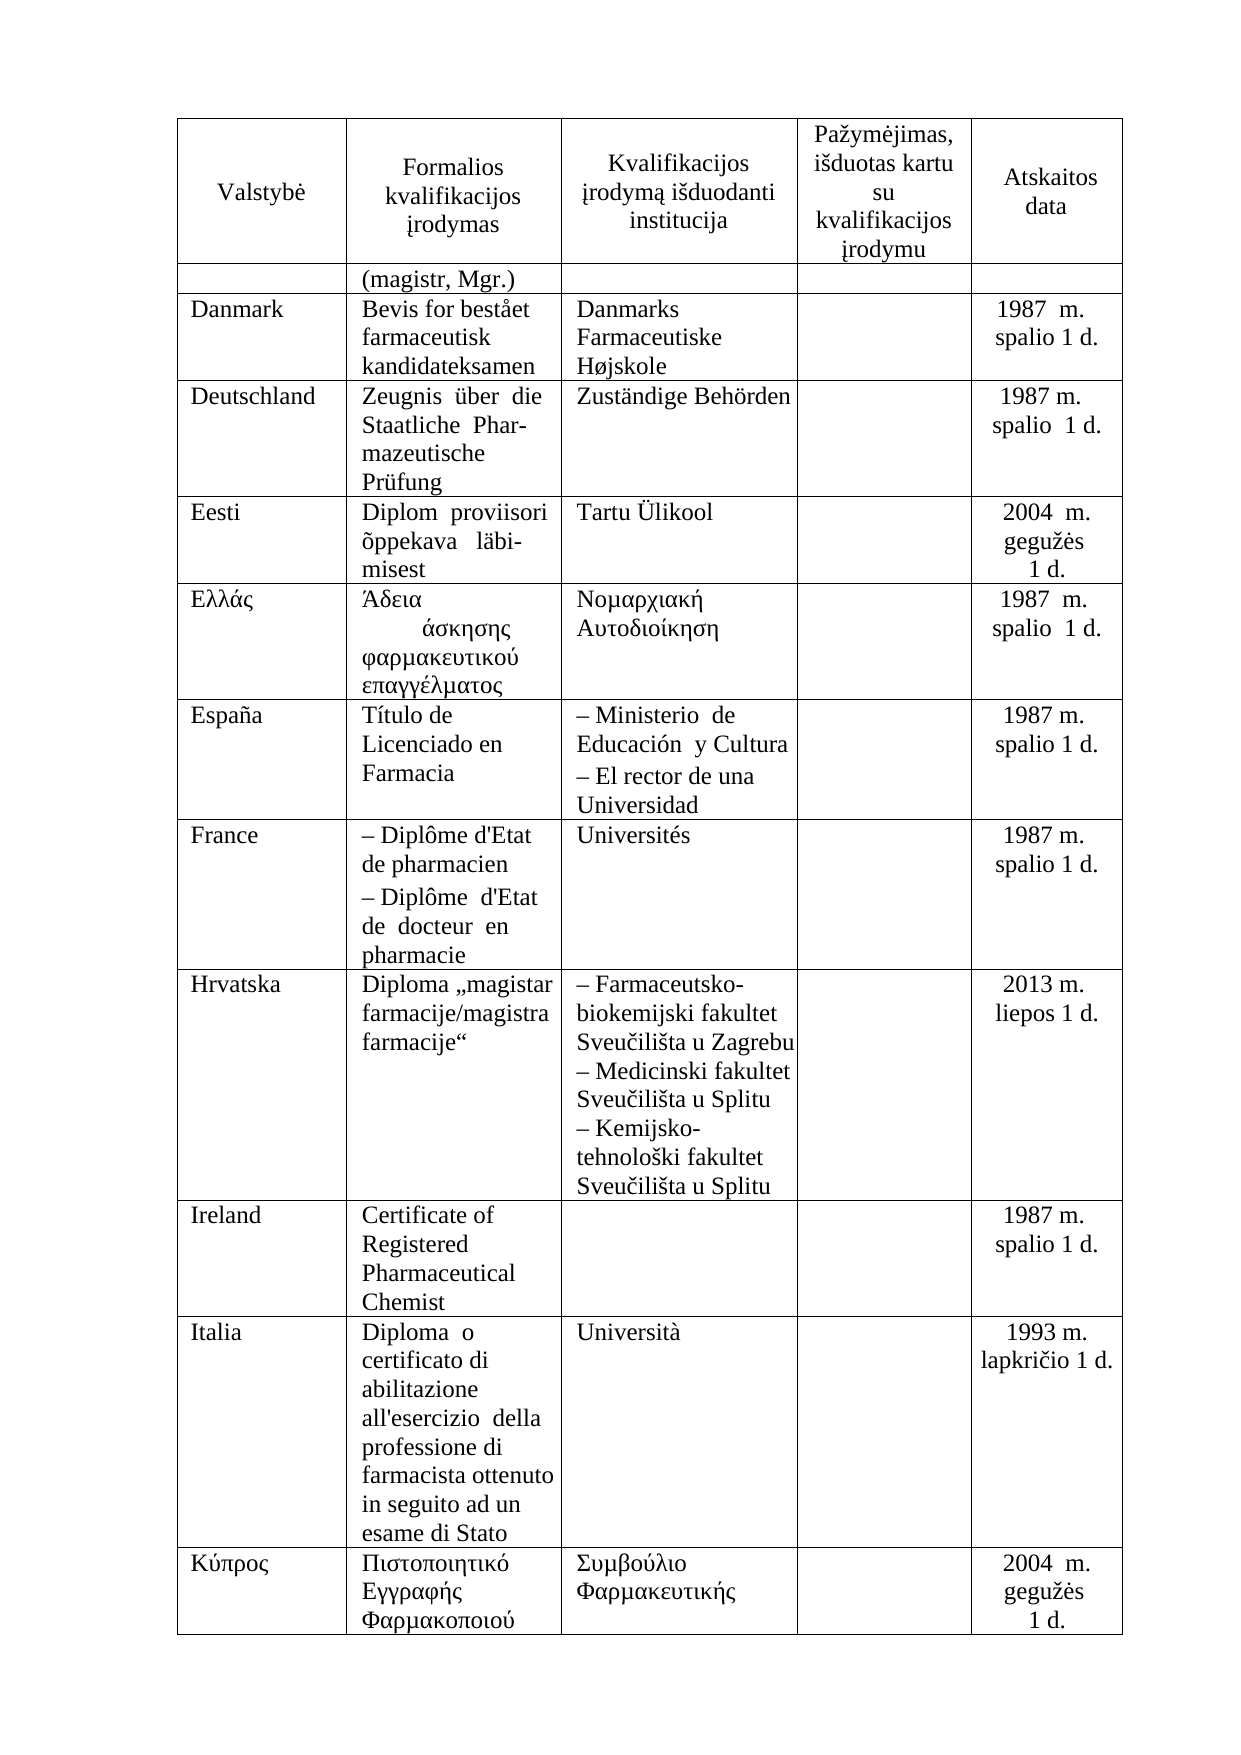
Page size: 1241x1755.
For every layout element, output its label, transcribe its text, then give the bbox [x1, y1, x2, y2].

table_header Formalios kvalifikacijos įrodymas [347, 119, 561, 263]
table_header Valstybė [178, 119, 346, 263]
table_cell [798, 820, 971, 968]
table_cell Κύπρος [178, 1548, 346, 1634]
table_cell [798, 970, 971, 1199]
table_cell 1987 m. spalio 1 d. [972, 584, 1122, 699]
table_cell Diploma o certificato di abilitazione all'esercizio della professione di farmacista ottenuto in seguito ad un esame di Stato [347, 1317, 561, 1547]
table_cell 1987 m. spalio 1 d. [972, 381, 1122, 496]
table_cell – Farmaceutsko-biokemijski fakultet Sveučilišta u Zagrebu – Medicinski fakultet Sveučilišta u Splitu – Kemijsko-tehnološki fakultet Sveučilišta u Splitu [562, 970, 797, 1199]
table_cell Hrvatska [178, 970, 346, 1199]
table_cell 1987 m. spalio 1 d. [972, 1201, 1122, 1316]
table_cell (magistr, Mgr.) [347, 264, 561, 293]
table_cell [798, 1201, 971, 1316]
table_cell España [178, 700, 346, 819]
table_cell [972, 264, 1122, 293]
table_cell Συµβούλιο Φαρµακευτικής [562, 1548, 797, 1634]
table_cell Bevis for bestået farmaceutisk kandidateksamen [347, 294, 561, 380]
table_cell [562, 1201, 797, 1316]
table_cell [798, 700, 971, 819]
table_cell [178, 264, 346, 293]
table_header Kvalifikacijos įrodymą išduodanti institucija [562, 119, 797, 263]
table_cell 1987 m. spalio 1 d. [972, 700, 1122, 819]
table_cell 2004 m. gegužės 1 d. [972, 497, 1122, 583]
table_cell Università [562, 1317, 797, 1547]
table_cell 2004 m. gegužės 1 d. [972, 1548, 1122, 1634]
table_cell Πιστοποιητικό Εγγραφής Φαρµακοποιού [347, 1548, 561, 1634]
table_cell 1987 m. spalio 1 d. [972, 820, 1122, 968]
table_cell Ireland [178, 1201, 346, 1316]
table_cell – Diplôme d'Etat de pharmacien – Diplôme d'Etat de docteur en pharmacie [347, 820, 561, 968]
table_cell Certificate of Registered Pharmaceutical Chemist [347, 1201, 561, 1316]
table_cell Danmarks Farmaceutiske Højskole [562, 294, 797, 380]
table_cell Zuständige Behörden [562, 381, 797, 496]
table_header Pažymėjimas, išduotas kartu su kvalifikacijos įrodymu [798, 119, 971, 263]
table_cell Eesti [178, 497, 346, 583]
table_cell Danmark [178, 294, 346, 380]
table_cell Deutschland [178, 381, 346, 496]
table_cell Universités [562, 820, 797, 968]
table_cell Diplom proviisori õppekava läbi- misest [347, 497, 561, 583]
table_cell [798, 497, 971, 583]
table_cell [798, 1317, 971, 1547]
table_cell 2013 m. liepos 1 d. [972, 970, 1122, 1199]
table_cell [798, 264, 971, 293]
table_cell Tartu Ülikool [562, 497, 797, 583]
table_cell Título de Licenciado en Farmacia [347, 700, 561, 819]
table_cell [798, 1548, 971, 1634]
table_cell – Ministerio de Educación y Cultura – El rector de una Universidad [562, 700, 797, 819]
table_cell Άδεια άσκησης φαρµακευτικού επαγγέλµατος [347, 584, 561, 699]
table_cell Diploma „magistar farmacije/magistra farmacije“ [347, 970, 561, 1199]
table_cell France [178, 820, 346, 968]
table_cell [562, 264, 797, 293]
table_cell Ελλάς [178, 584, 346, 699]
table_header Atskaitos data [972, 119, 1122, 263]
table_cell [798, 584, 971, 699]
table_cell Italia [178, 1317, 346, 1547]
table_cell 1987 m. spalio 1 d. [972, 294, 1122, 380]
table_cell [798, 381, 971, 496]
table_cell [798, 294, 971, 380]
table_cell 1993 m. lapkričio 1 d. [972, 1317, 1122, 1547]
table_cell Zeugnis über die Staatliche Phar- mazeutische Prüfung [347, 381, 561, 496]
table_cell Νοµαρχιακή Αυτοδιοίκηση [562, 584, 797, 699]
